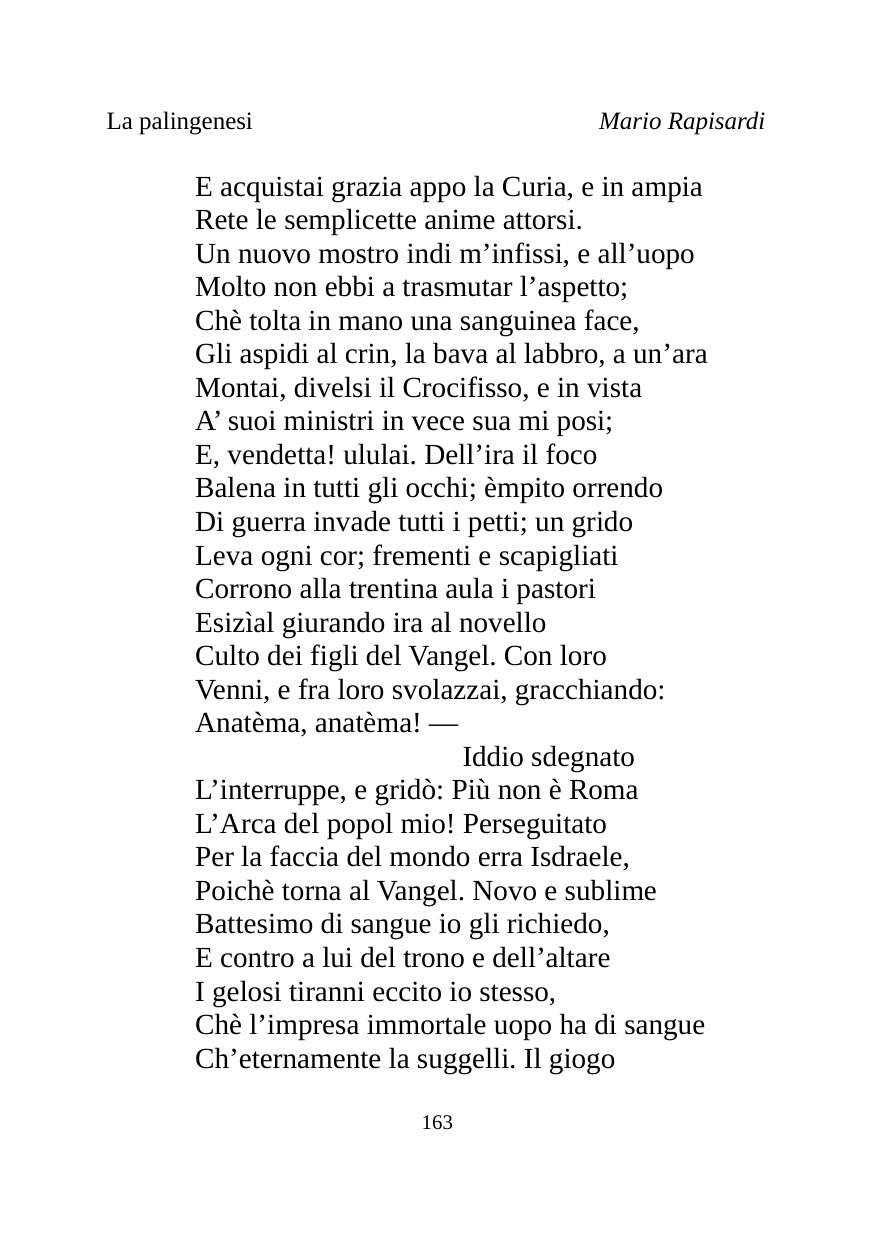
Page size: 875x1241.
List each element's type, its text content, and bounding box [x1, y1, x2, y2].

text L’interruppe, e gridò: Più non è Roma L’Arca del popol mio! Perseguitato Per la faccia del mondo erra Isdraele, Poichè torna al Vangel. Novo e sublime Battesimo di sangue io gli richiedo, E contro a lui del trono e dell’altare I gelosi tiranni eccito io stesso, Chè l’impresa immortale uopo ha di sangue Ch’eternamente la suggelli. Il giogo [195, 772, 768, 1074]
text E acquistai grazia appo la Curia, e in ampia Rete le semplicette anime attorsi. Un nuovo mostro indi m’infissi, e all’uopo Molto non ebbi a trasmutar l’aspetto; Chè tolta in mano una sanguinea face, Gli aspidi al crin, la bava al labbro, a un’ara Montai, divelsi il Crocifisso, e in vista A’ suoi ministri in vece sua mi posi; E, vendetta! ululai. Dell’ira il foco Balena in tutti gli occhi; èmpito orrendo Di guerra invade tutti i petti; un grido Leva ogni cor; frementi e scapigliati Corrono alla trentina aula i pastori Esizìal giurando ira al novello Culto dei figli del Vangel. Con loro Venni, e fra loro svolazzai, gracchiando: Anatèma, anatèma! — [165, 169, 768, 739]
text Iddio sdegnato [462, 739, 768, 772]
